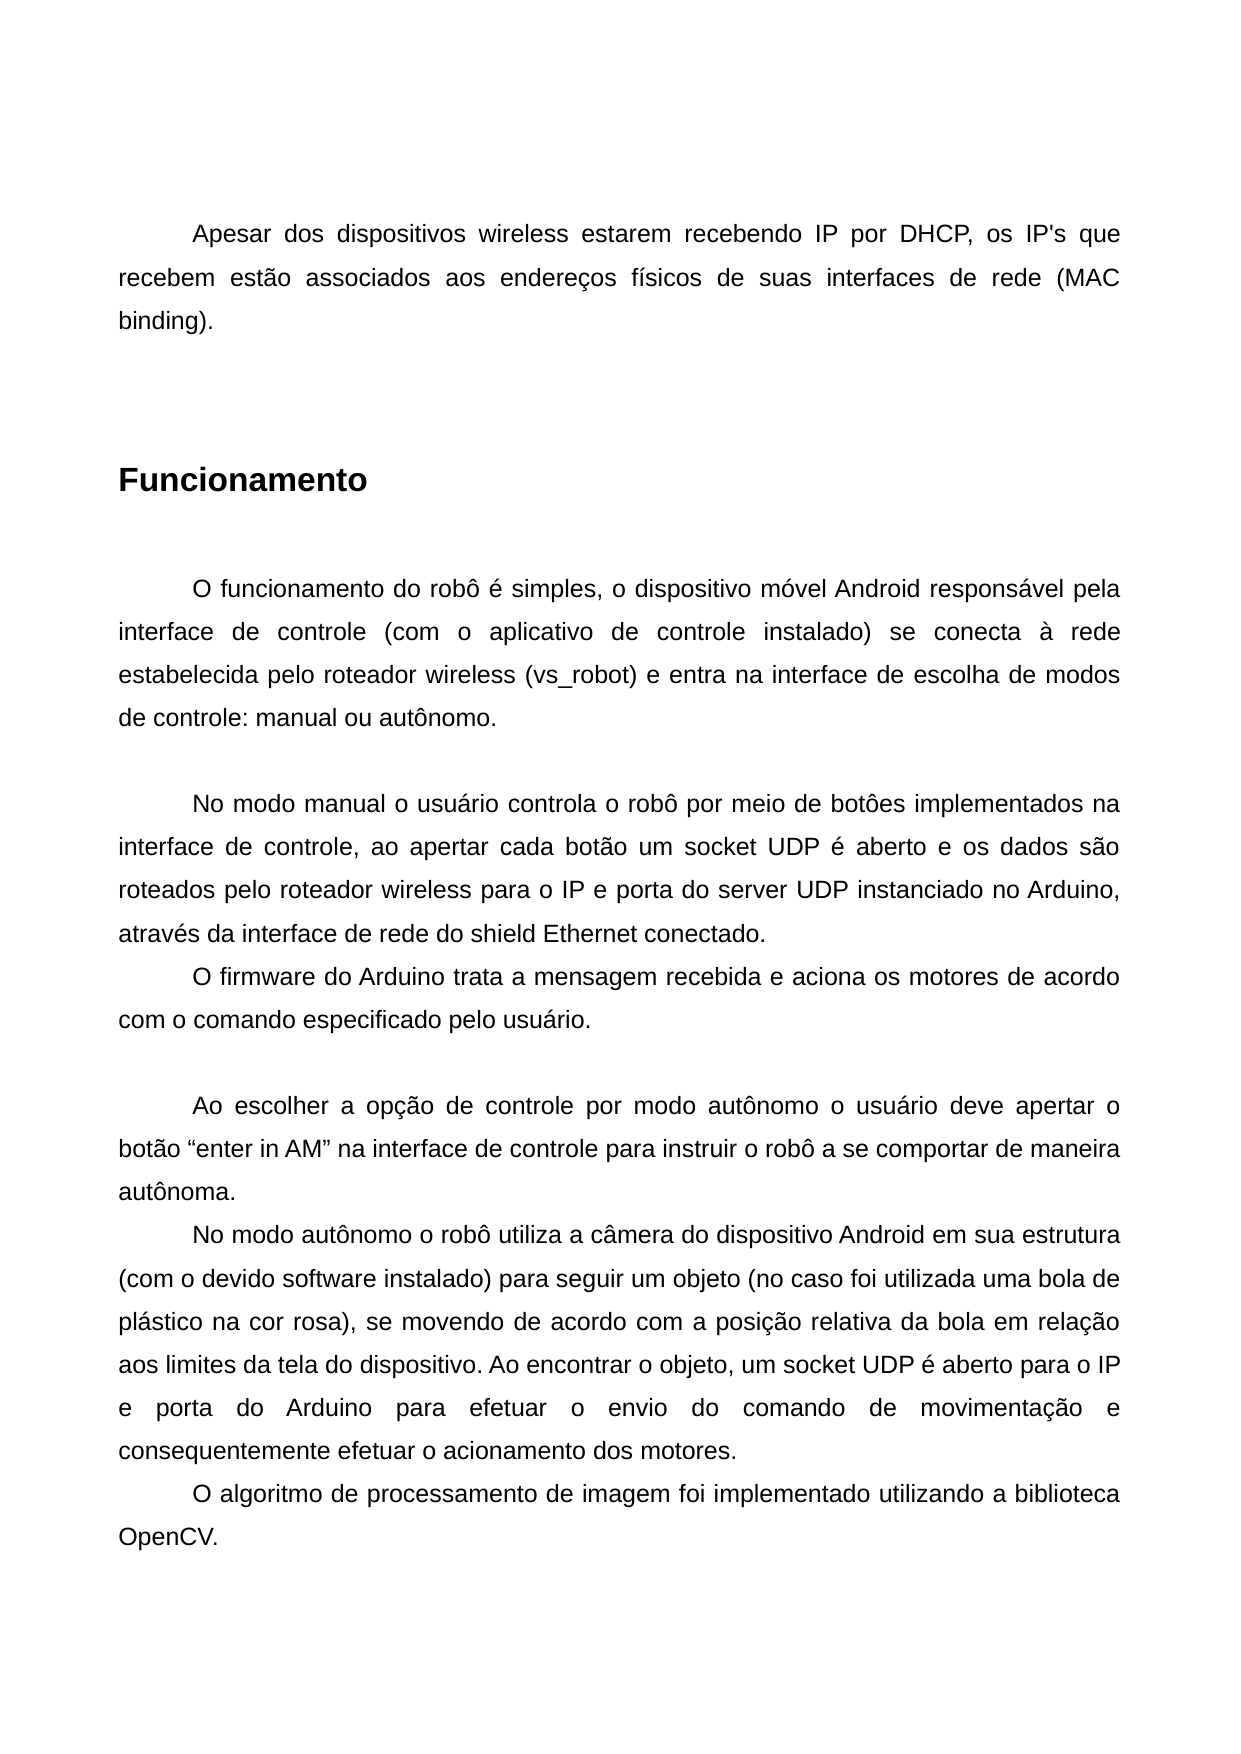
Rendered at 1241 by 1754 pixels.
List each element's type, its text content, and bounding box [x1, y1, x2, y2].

text O firmware do Arduino trata a mensagem recebida e aciona os motores de acordo com o comando especificado pelo usuário. [118, 962, 1122, 1034]
text Ao escolher a opção de controle por modo autônomo o usuário deve apertar o botão “enter in AM” na interface de controle para instruir o robô a se comportar de maneira autônoma. [118, 1091, 1122, 1206]
text No modo autônomo o robô utiliza a câmera do dispositivo Android em sua estrutura (com o devido software instalado) para seguir um objeto (no caso foi utilizada uma bola de plástico na cor rosa), se movendo de acordo com a posição relativa da bola em relação aos limites da tela do dispositivo. Ao encontrar o objeto, um socket UDP é aberto para o IP e porta do Arduino para efetuar o envio do comando de movimentação e consequentemente efetuar o acionamento dos motores. [118, 1221, 1122, 1465]
text Apesar dos dispositivos wireless estarem recebendo IP por DHCP, os IP's que recebem estão associados aos endereços físicos de suas interfaces de rede (MAC binding). [118, 219, 1122, 334]
text No modo manual o usuário controla o robô por meio de botôes implementados na interface de controle, ao apertar cada botão um socket UDP é aberto e os dados são roteados pelo roteador wireless para o IP e porta do server UDP instanciado no Arduino, através da interface de rede do shield Ethernet conectado. [118, 789, 1122, 947]
text O algoritmo de processamento de imagem foi implementado utilizando a biblioteca OpenCV. [118, 1479, 1122, 1551]
subtitle Funcionamento [118, 460, 1122, 499]
text O funcionamento do robô é simples, o dispositivo móvel Android responsável pela interface de controle (com o aplicativo de controle instalado) se conecta à rede estabelecida pelo roteador wireless (vs_robot) e entra na interface de escolha de modos de controle: manual ou autônomo. [118, 574, 1122, 732]
